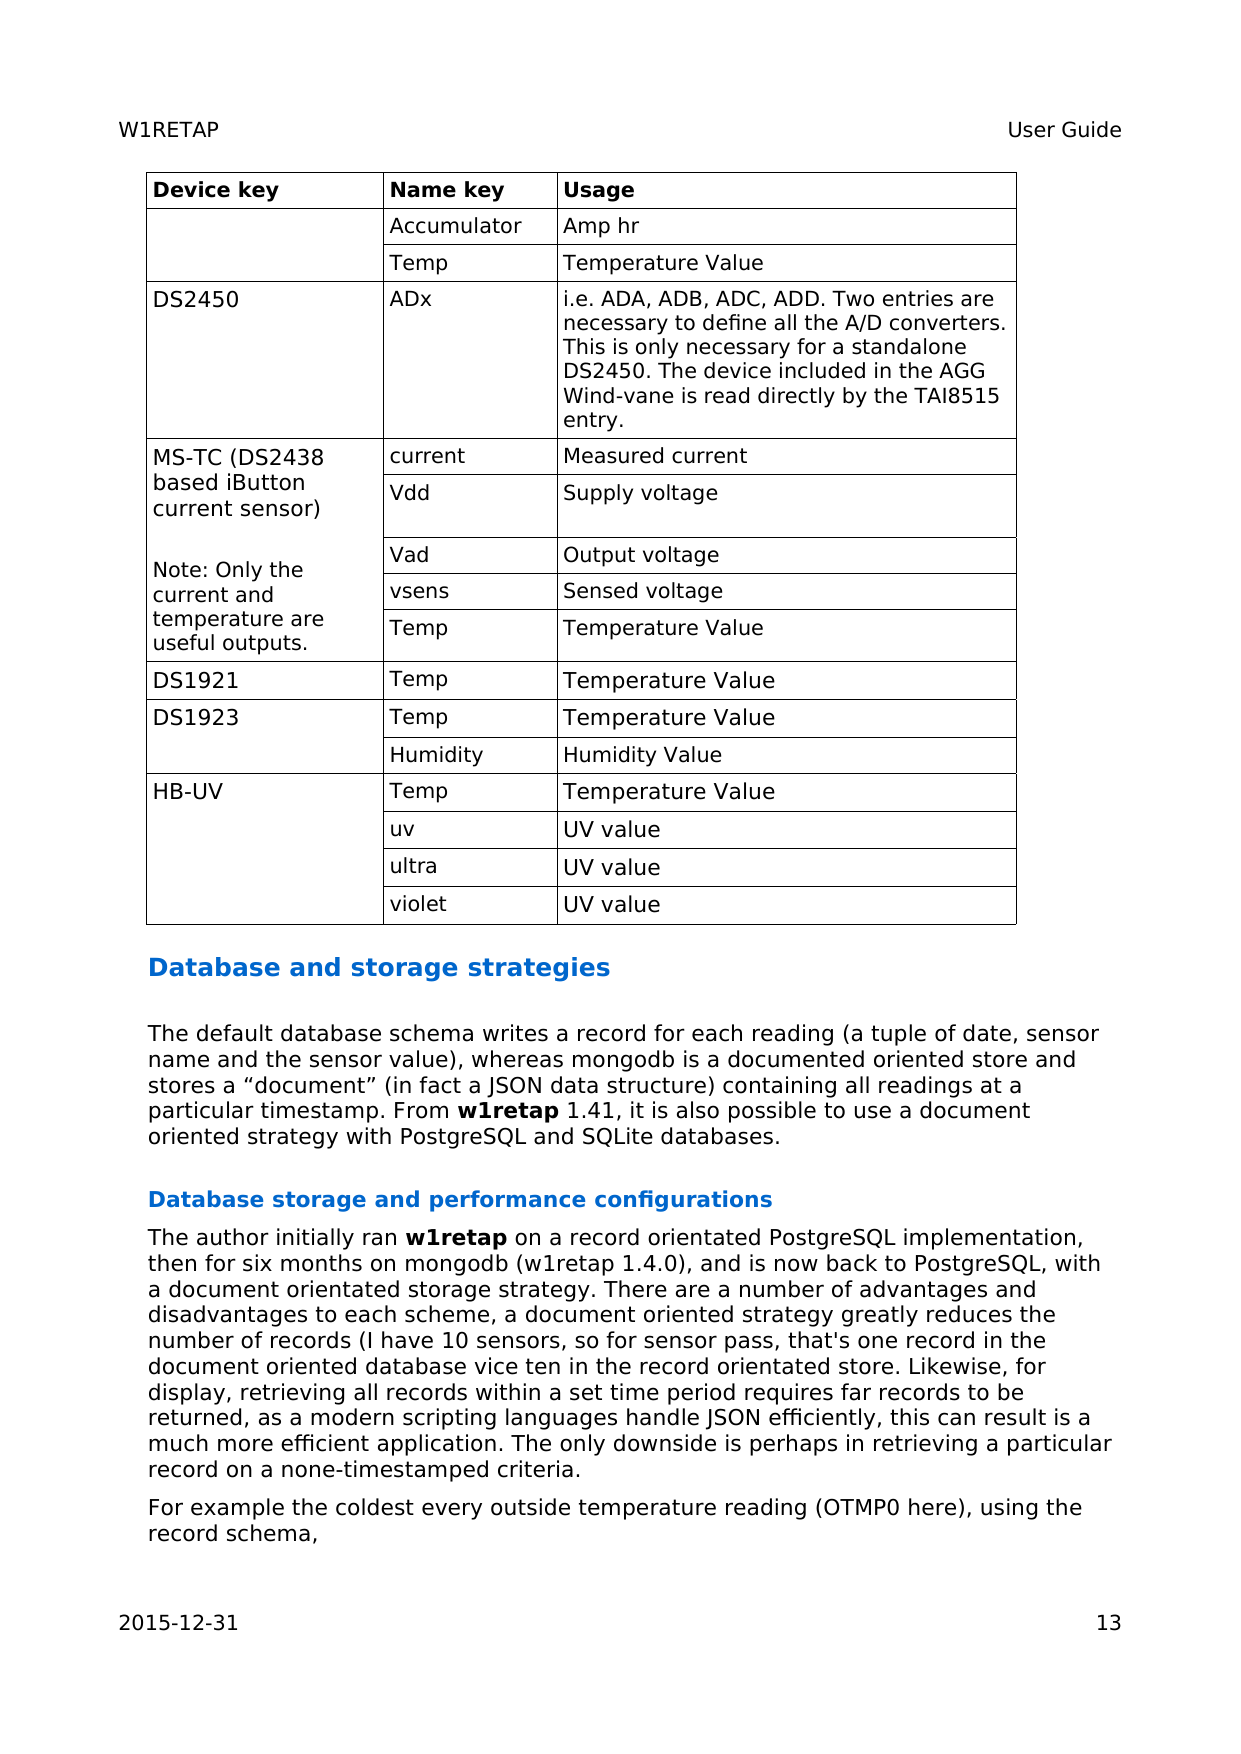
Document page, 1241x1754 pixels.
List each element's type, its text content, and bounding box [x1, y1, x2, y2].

table_cell Temp [384, 662, 557, 699]
table_cell Vdd [384, 475, 557, 537]
table_cell Temperature Value [558, 245, 1016, 281]
text For example the coldest every outside temperature reading (OTMP0 here), using the record schema, [148, 1495, 1122, 1546]
table_cell Temp [384, 774, 557, 811]
table_cell ultra [384, 849, 557, 886]
table_cell current [384, 439, 557, 474]
table_cell Temp [384, 700, 557, 737]
subtitle Database and storage strategies [148, 953, 1122, 983]
table_cell Output voltage [558, 538, 1016, 573]
table_cell DS1921 [147, 662, 383, 699]
table_cell Temperature Value [558, 610, 1016, 661]
table_cell Temp [384, 610, 557, 661]
table_header Device key [147, 173, 383, 208]
table_cell DS2450 [147, 282, 383, 438]
table_cell Temperature Value [558, 774, 1016, 811]
table_cell Sensed voltage [558, 574, 1016, 609]
table_cell Temperature Value [558, 662, 1016, 699]
table_cell vsens [384, 574, 557, 609]
table_cell UV value [558, 812, 1016, 848]
table_cell UV value [558, 887, 1016, 924]
table_cell MS-TC (DS2438 based iButton current sensor) Note: Only the current and temperature are useful outputs. [147, 439, 383, 661]
table_header Name key [384, 173, 557, 208]
table_cell violet [384, 887, 557, 924]
table_cell Temp [384, 245, 557, 281]
table_cell Amp hr [558, 209, 1016, 244]
table_cell uv [384, 812, 557, 848]
table_cell Temperature Value [558, 700, 1016, 737]
text The default database schema writes a record for each reading (a tuple of date, sensor name and the sensor value), whereas mongodb is a documented oriented store and stores a “document” (in fact a JSON data structure) containing all readings at a particular timestamp. From w1retap 1.41, it is also possible to use a document oriented strategy with PostgreSQL and SQLite databases. [148, 1021, 1122, 1150]
table_cell Measured current [558, 439, 1016, 474]
table_cell UV value [558, 849, 1016, 886]
table_cell Vad [384, 538, 557, 573]
table_cell Humidity Value [558, 738, 1016, 773]
table_cell [147, 209, 383, 281]
table_cell ADx [384, 282, 557, 438]
table_cell Accumulator [384, 209, 557, 244]
table_cell i.e. ADA, ADB, ADC, ADD. Two entries are necessary to define all the A/D converters. This is only necessary for a standalone DS2450. The device included in the AGG Wind-vane is read directly by the TAI8515 entry. [558, 282, 1016, 438]
table_cell Supply voltage [558, 475, 1016, 537]
table_cell Humidity [384, 738, 557, 773]
text The author initially ran w1retap on a record orientated PostgreSQL implementation, then for six months on mongodb (w1retap 1.4.0), and is now back to PostgreSQL, with a document orientated storage strategy. There are a number of advantages and disadvantages to each scheme, a document oriented strategy greatly reduces the number of records (I have 10 sensors, so for sensor pass, that's one record in the document oriented database vice ten in the record orientated store. Likewise, for display, retrieving all records within a set time period requires far records to be returned, as a modern scripting languages handle JSON efficiently, this can result is a much more efficient application. The only downside is perhaps in retrieving a particular record on a none-timestamped criteria. [148, 1225, 1122, 1482]
table_header Usage [558, 173, 1016, 208]
subtitle Database storage and performance configurations [148, 1187, 1122, 1213]
table_cell HB-UV [147, 774, 383, 924]
table_cell DS1923 [147, 700, 383, 773]
